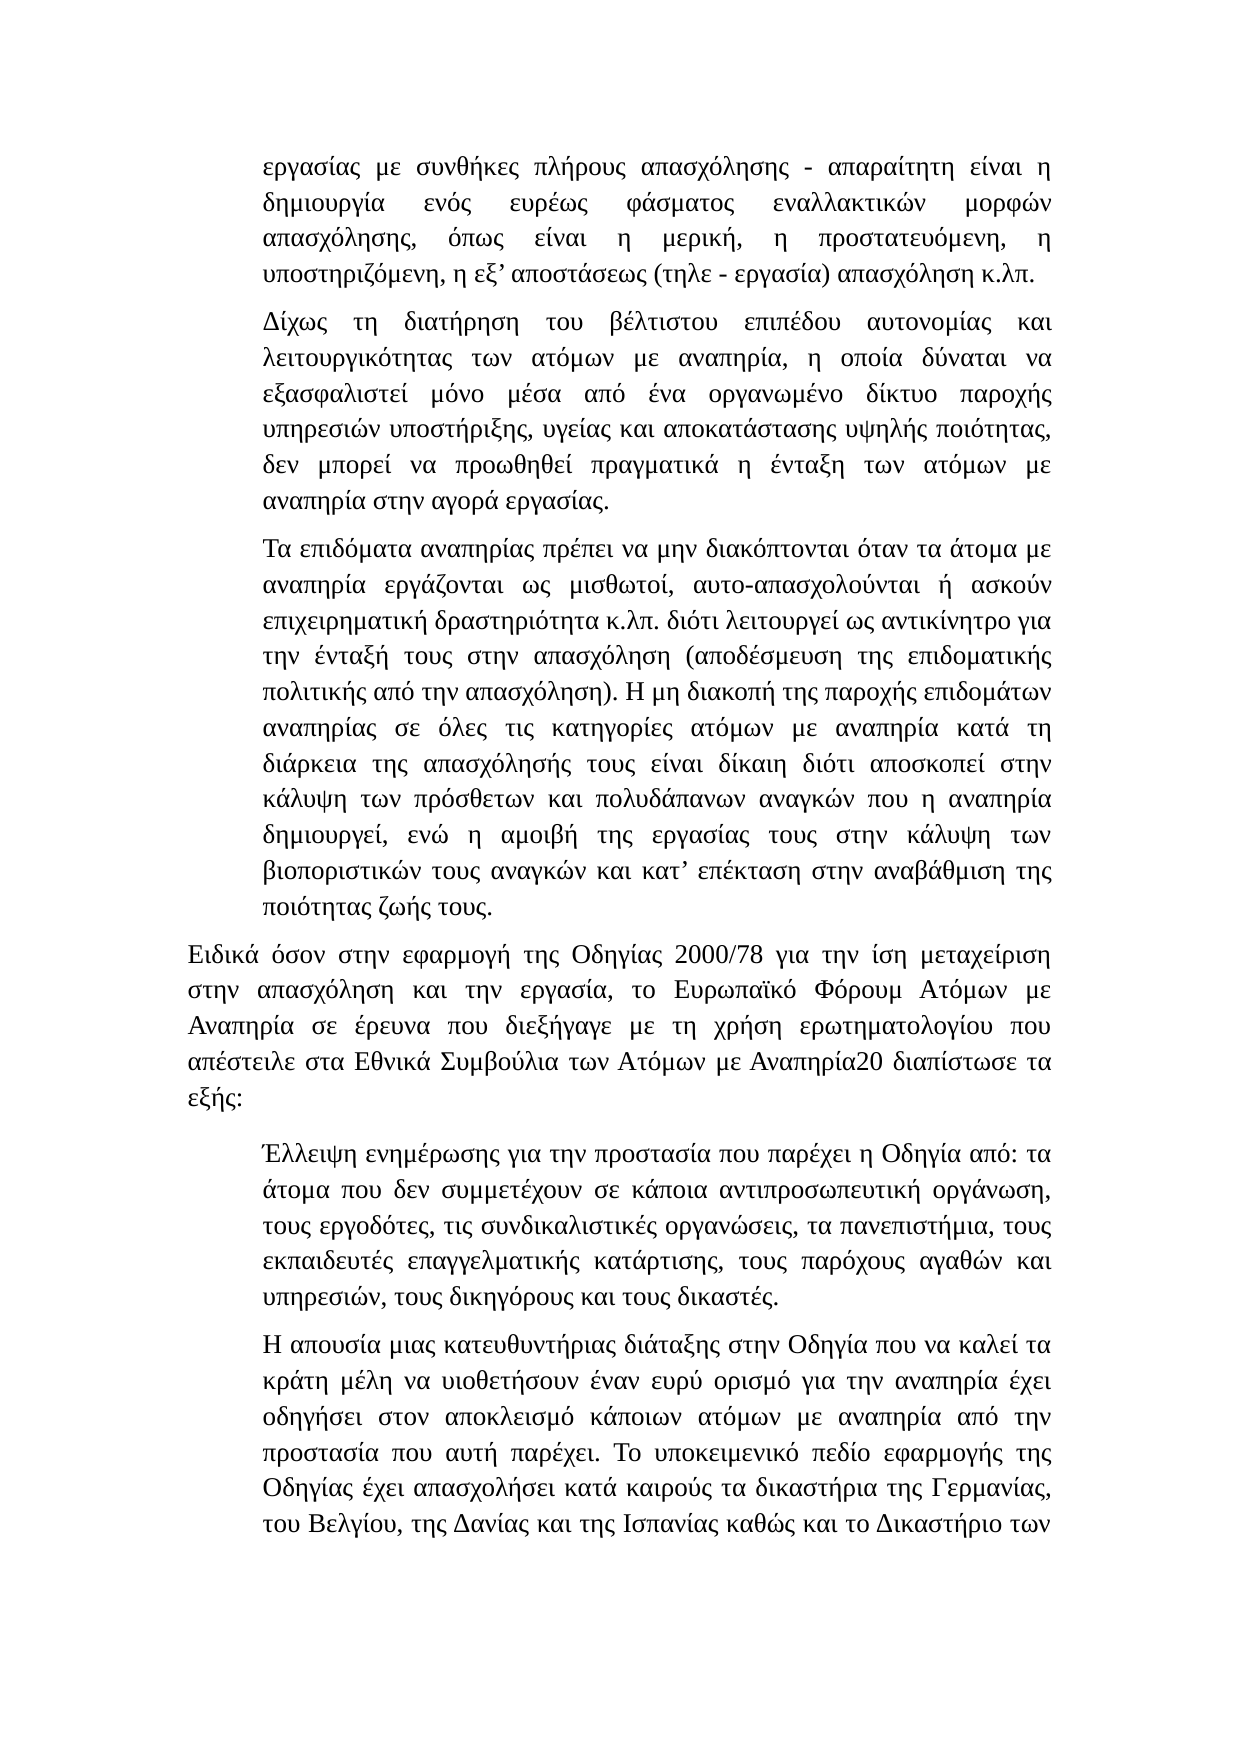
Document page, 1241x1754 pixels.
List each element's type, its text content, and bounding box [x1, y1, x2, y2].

text Έλλειψη ενημέρωσης για την προστασία που παρέχει η Οδηγία από: τα άτομα που δεν συμμετέχουν σε κάποια αντιπροσωπευτική οργάνωση, τους εργοδότες, τις συνδικαλιστικές οργανώσεις, τα πανεπιστήμια, τους εκπαιδευτές επαγγελματικής κατάρτισης, τους παρόχους αγαθών και υπηρεσιών, τους δικηγόρους και τους δικαστές. [262, 1137, 1053, 1311]
text Ειδικά όσον στην εφαρμογή της Οδηγίας 2000/78 για την ίση μεταχείριση στην απασχόληση και την εργασία, το Ευρωπαϊκό Φόρουμ Ατόμων με Αναπηρία σε έρευνα που διεξήγαγε με τη χρήση ερωτηματολογίου που απέστειλε στα Εθνικά Συμβούλια των Ατόμων με Αναπηρία20 διαπίστωσε τα εξής: [187, 938, 1053, 1112]
text Η απουσία μιας κατευθυντήριας διάταξης στην Οδηγία που να καλεί τα κράτη μέλη να υιοθετήσουν έναν ευρύ ορισμό για την αναπηρία έχει οδηγήσει στον αποκλεισμό κάποιων ατόμων με αναπηρία από την προστασία που αυτή παρέχει. Το υποκειμενικό πεδίο εφαρμογής της Οδηγίας έχει απασχολήσει κατά καιρούς τα δικαστήρια της Γερμανίας, του Βελγίου, της Δανίας και της Ισπανίας καθώς και το Δικαστήριο των [262, 1328, 1053, 1538]
text Τα επιδόματα αναπηρίας πρέπει να μην διακόπτονται όταν τα άτομα με αναπηρία εργάζονται ως μισθωτοί, αυτο-απασχολούνται ή ασκούν επιχειρηματική δραστηριότητα κ.λπ. διότι λειτουργεί ως αντικίνητρο για την ένταξή τους στην απασχόληση (αποδέσμευση της επιδοματικής πολιτικής από την απασχόληση). Η μη διακοπή της παροχής επιδομάτων αναπηρίας σε όλες τις κατηγορίες ατόμων με αναπηρία κατά τη διάρκεια της απασχόλησής τους είναι δίκαιη διότι αποσκοπεί στην κάλυψη των πρόσθετων και πολυδάπανων αναγκών που η αναπηρία δημιουργεί, ενώ η αμοιβή της εργασίας τους στην κάλυψη των βιοποριστικών τους αναγκών και κατ’ επέκταση στην αναβάθμιση της ποιότητας ζωής τους. [262, 532, 1053, 921]
text εργασίας με συνθήκες πλήρους απασχόλησης - απαραίτητη είναι η δημιουργία ενός ευρέως φάσματος εναλλακτικών μορφών απασχόλησης, όπως είναι η μερική, η προστατευόμενη, η υποστηριζόμενη, η εξ’ αποστάσεως (τηλε - εργασία) απασχόληση κ.λπ. [262, 150, 1053, 288]
text Δίχως τη διατήρηση του βέλτιστου επιπέδου αυτονομίας και λειτουργικότητας των ατόμων με αναπηρία, η οποία δύναται να εξασφαλιστεί μόνο μέσα από ένα οργανωμένο δίκτυο παροχής υπηρεσιών υποστήριξης, υγείας και αποκατάστασης υψηλής ποιότητας, δεν μπορεί να προωθηθεί πραγματικά η ένταξη των ατόμων με αναπηρία στην αγορά εργασίας. [262, 305, 1053, 515]
